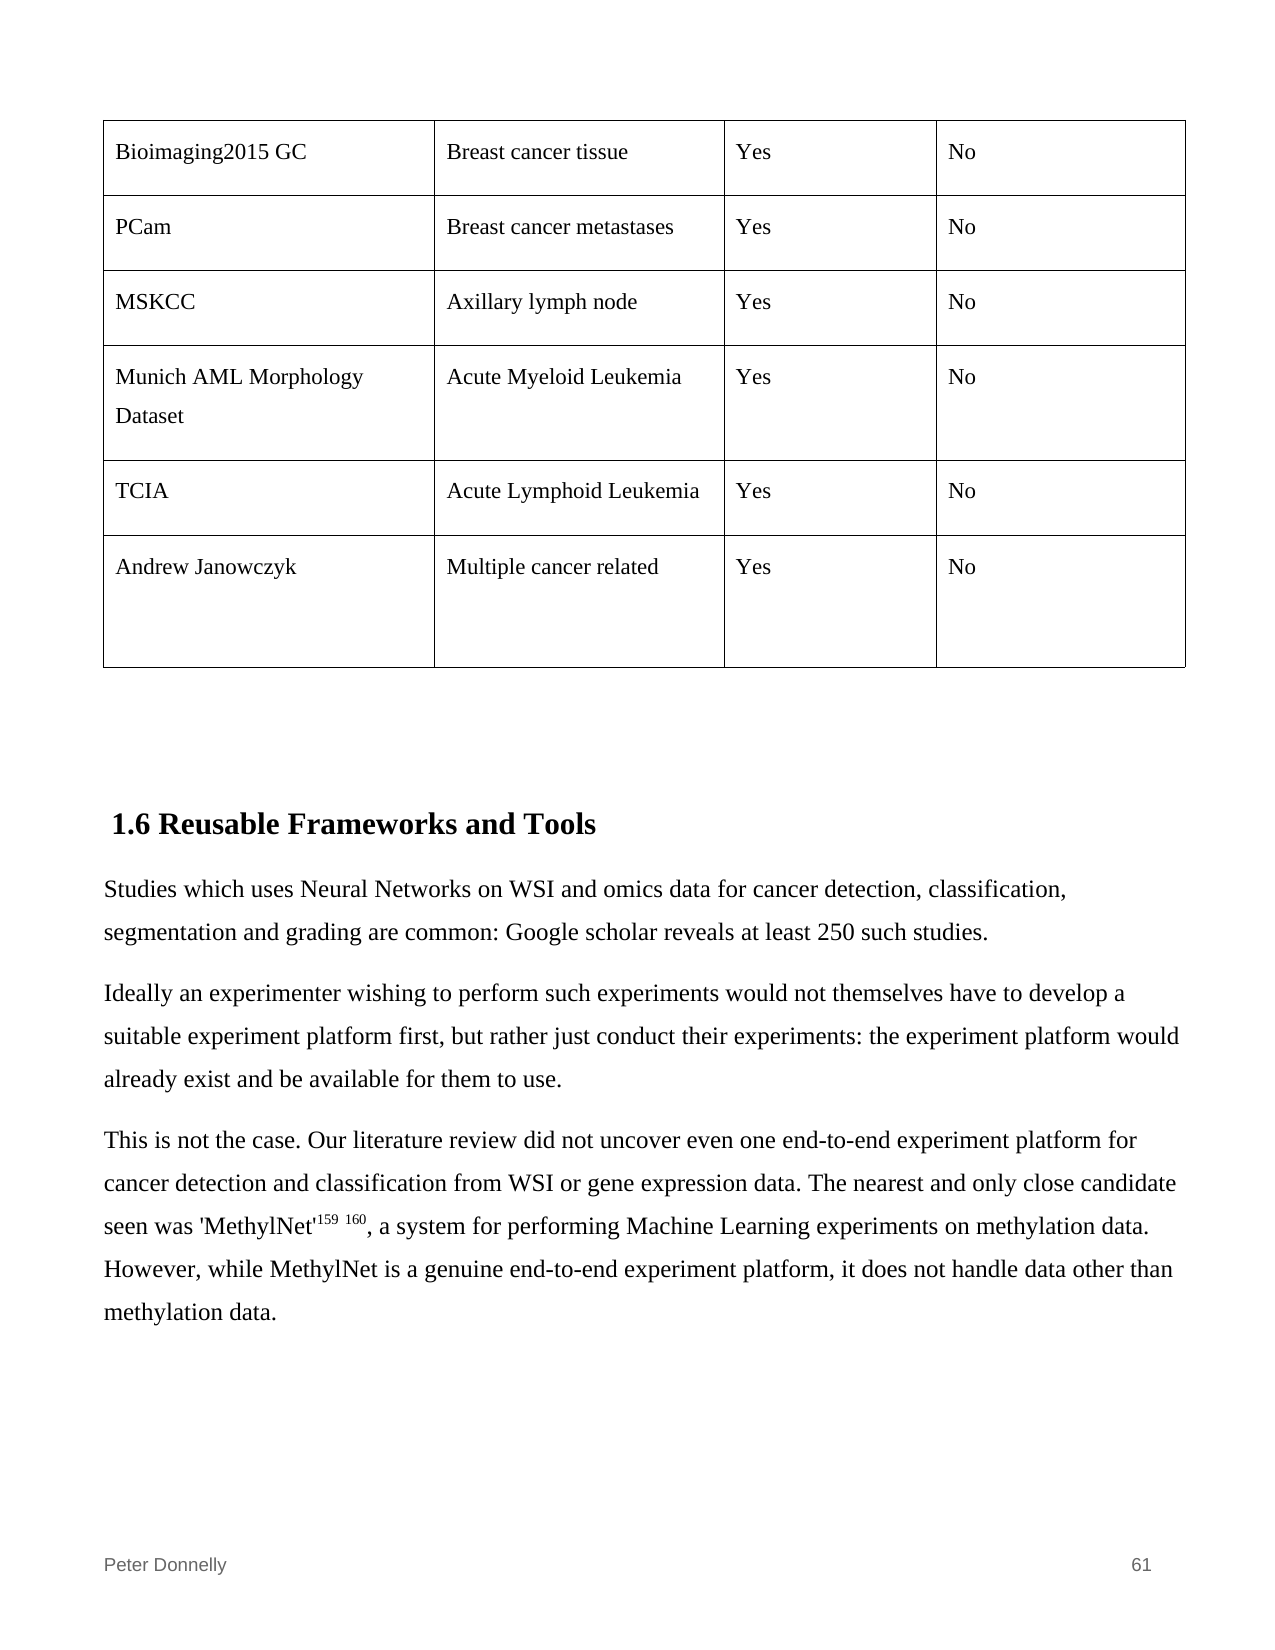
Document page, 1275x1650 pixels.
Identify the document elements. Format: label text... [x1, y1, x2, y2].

table_cell Multiple cancer related [435, 536, 724, 667]
table_cell Munich AML Morphology Dataset [104, 346, 434, 460]
table_cell No [937, 271, 1185, 345]
table_cell Acute Myeloid Leukemia [435, 346, 724, 460]
table_cell Acute Lymphoid Leukemia [435, 461, 724, 535]
table_cell PCam [104, 196, 434, 270]
text Studies which uses Neural Networks on WSI and omics data for cancer detection, classification, segmentation and grading are common: Google scholar reveals at least 250 such studies. [103, 874, 1181, 946]
table_cell Yes [725, 346, 936, 460]
table_cell Breast cancer tissue [435, 121, 724, 195]
table_cell Yes [725, 121, 936, 195]
table_cell Yes [725, 536, 936, 667]
text This is not the case. Our literature review did not uncover even one end-to-end experiment platform for cancer detection and classification from WSI or gene expression data. The nearest and only close candidate seen was 'MethylNet' , a system for performing Machine Learning experiments on methylation data. However, while MethylNet is a genuine end-to-end experiment platform, it does not handle data other than methylation data. [103, 1125, 1181, 1326]
table_cell No [937, 536, 1185, 667]
table_cell Breast cancer metastases [435, 196, 724, 270]
table_cell Bioimaging2015 GC [104, 121, 434, 195]
table_cell No [937, 461, 1185, 535]
text Ideally an experimenter wishing to perform such experiments would not themselves have to develop a suitable experiment platform first, but rather just conduct their experiments: the experiment platform would already exist and be available for them to use. [103, 978, 1181, 1093]
table_cell MSKCC [104, 271, 434, 345]
table_cell No [937, 196, 1185, 270]
subtitle Reusable Frameworks and Tools [103, 805, 1181, 841]
table_cell Andrew Janowczyk [104, 536, 434, 667]
table_cell TCIA [104, 461, 434, 535]
table_cell Yes [725, 196, 936, 270]
table_cell No [937, 121, 1185, 195]
table_cell No [937, 346, 1185, 460]
table_cell Yes [725, 271, 936, 345]
table_cell Yes [725, 461, 936, 535]
table_cell Axillary lymph node [435, 271, 724, 345]
